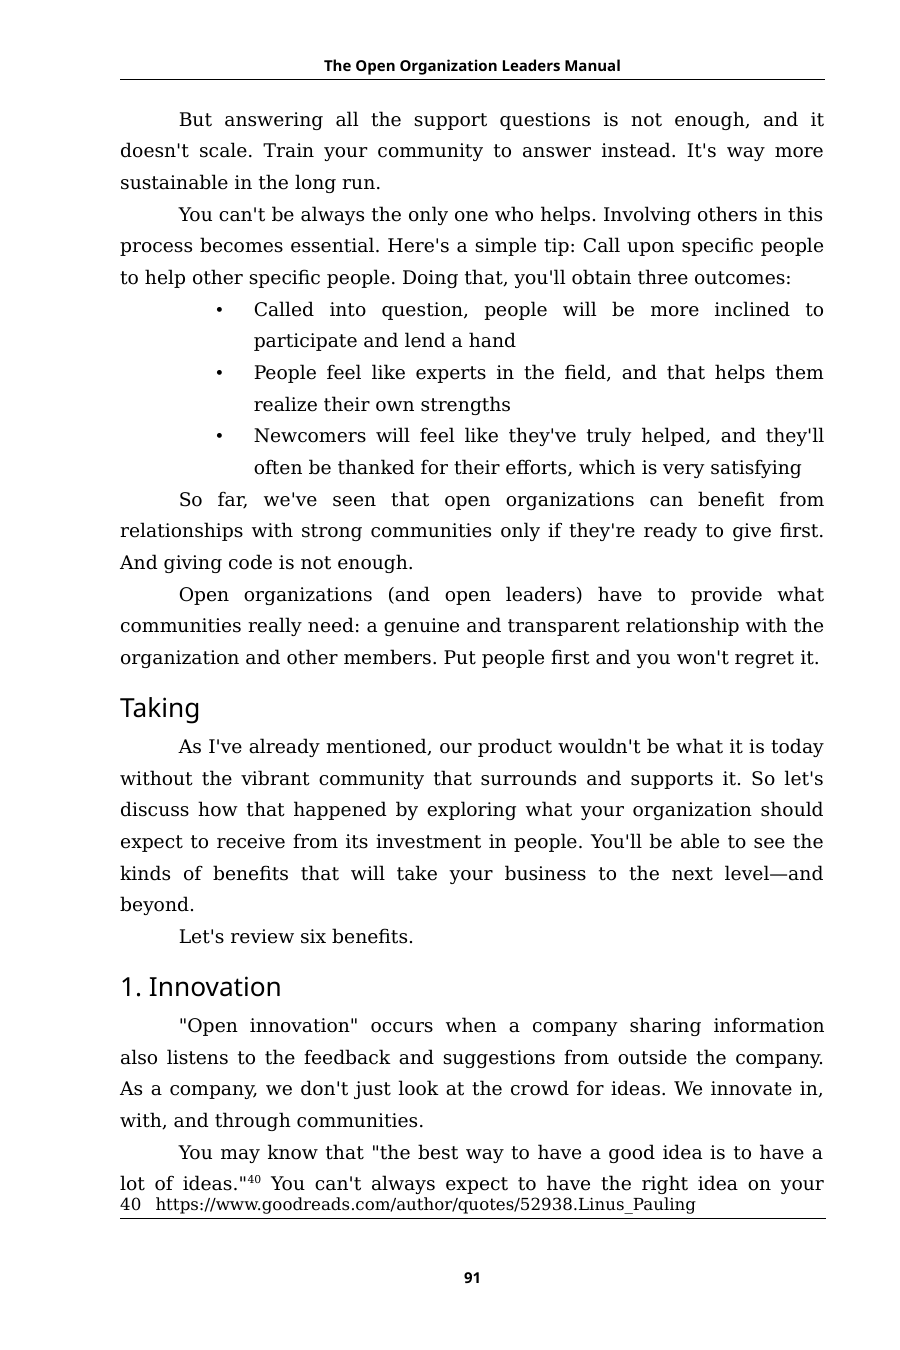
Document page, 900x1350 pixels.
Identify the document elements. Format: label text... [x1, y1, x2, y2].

text You may know that "the best way to have a good idea is to have a lot of ideas." You can't always expect to have the right idea on your [120, 1142, 825, 1195]
subtitle 1. Innovation [120, 973, 825, 1003]
text So far, we've seen that open organizations can benefit from relationships with strong communities only if they're ready to give first. And giving code is not enough. [120, 489, 825, 574]
list People feel like experts in the field, and that helps them realize their own strengths [216, 362, 825, 416]
text "Open innovation" occurs when a company sharing information also listens to the feedback and suggestions from outside the company. As a company, we don't just look at the crowd for ideas. We innovate in, with, and through communities. [120, 1015, 825, 1132]
text Let's review six benefits. [120, 926, 825, 948]
text As I've already mentioned, our product wouldn't be what it is today without the vibrant community that surrounds and supports it. So let's discuss how that happened by exploring what your organization should expect to receive from its investment in people. You'll be able to see the kinds of benefits that will take your business to the next level—and beyond. [120, 736, 825, 916]
list Called into question, people will be more inclined to participate and lend a hand [216, 299, 825, 352]
text You can't be always the only one who helps. Involving others in this process becomes essential. Here's a simple tip: Call upon specific people to help other specific people. Doing that, you'll obtain three outcomes: [120, 204, 825, 289]
text https://www.goodreads.com/author/quotes/52938.Linus_Pauling [120, 1195, 825, 1214]
text But answering all the support questions is not enough, and it doesn't scale. Train your community to answer instead. It's way more sustainable in the long run. [120, 109, 825, 194]
list Newcomers will feel like they've truly helped, and they'll often be thanked for their efforts, which is very satisfying [216, 425, 825, 479]
text Open organizations (and open leaders) have to provide what communities really need: a genuine and transparent relationship with the organization and other members. Put people first and you won't regret it. [120, 584, 825, 669]
subtitle Taking [120, 694, 825, 724]
